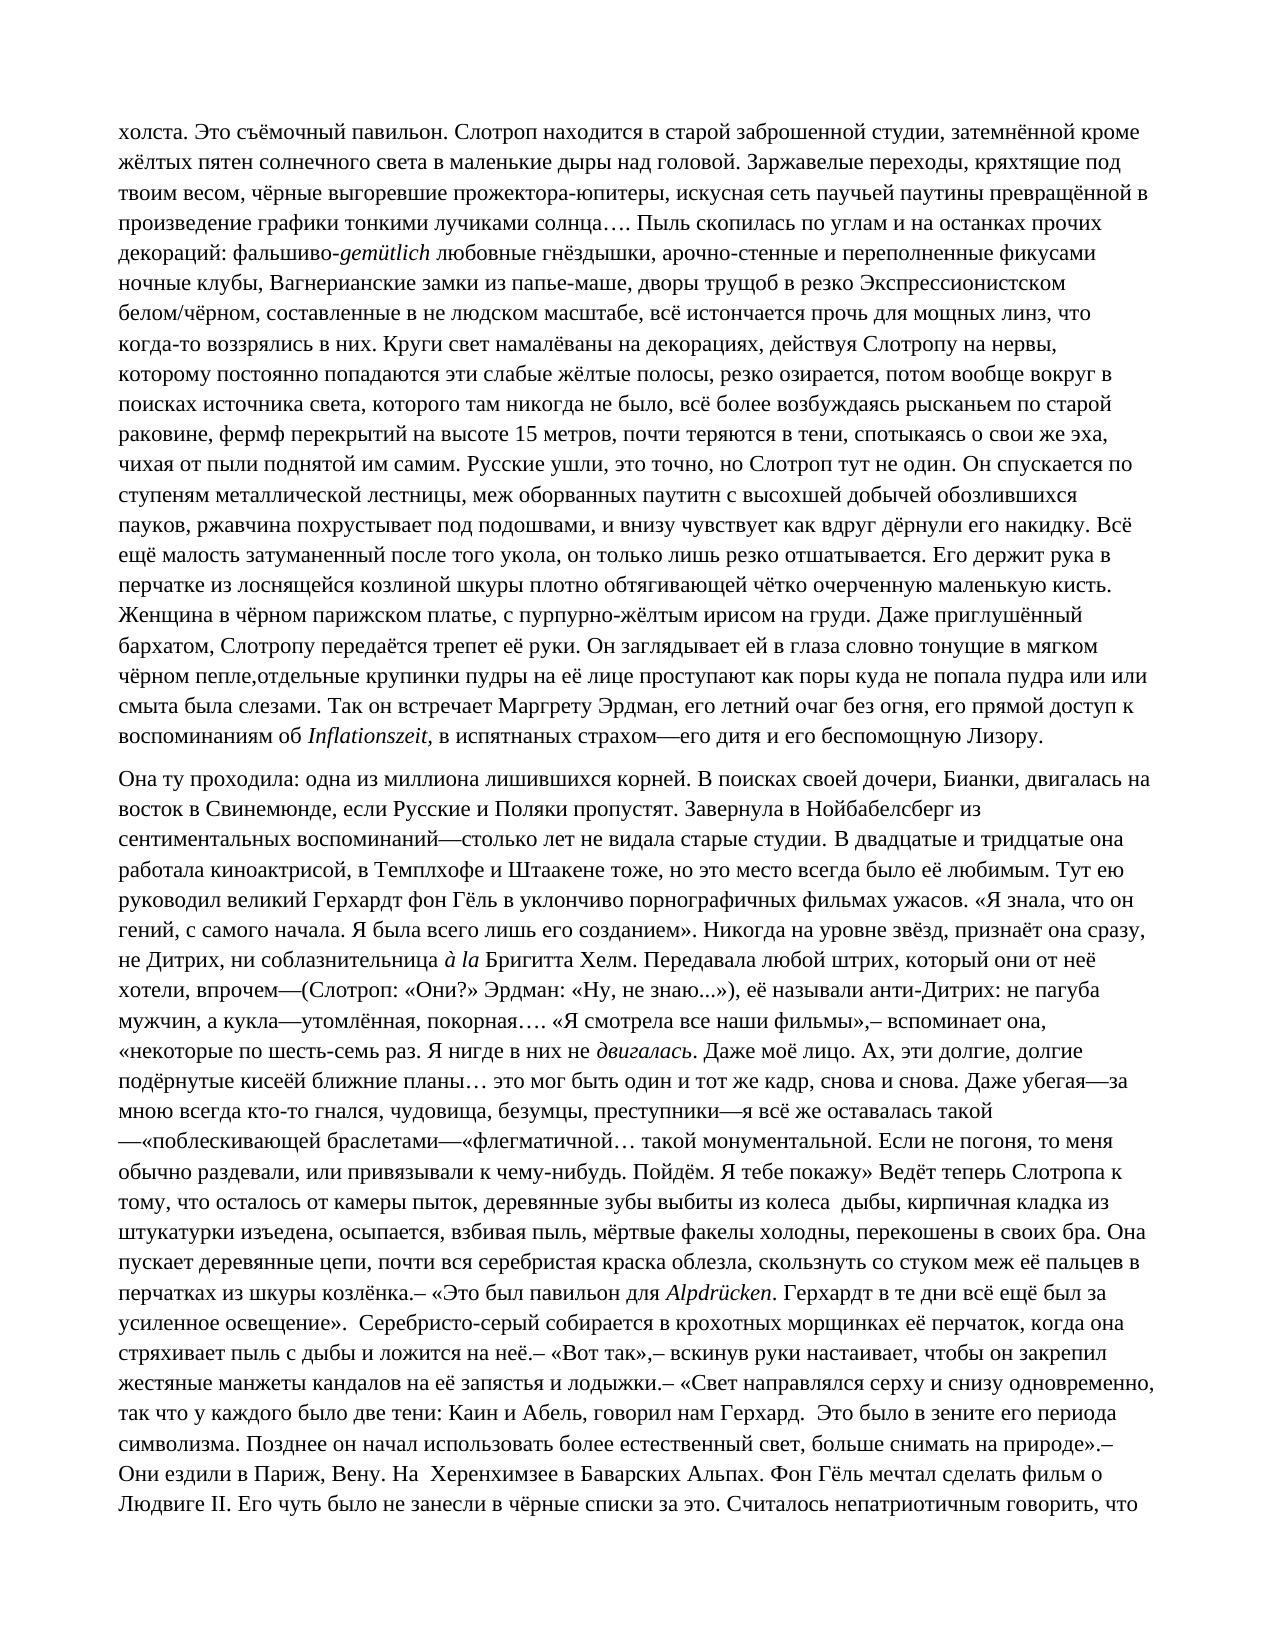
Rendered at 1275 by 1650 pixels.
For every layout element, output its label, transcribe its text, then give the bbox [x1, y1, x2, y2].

text холста. Это съёмочный павильон. Слотроп находится в старой заброшенной студии, затемнённой кроме жёлтых пятен солнечного света в маленькие дыры над головой. Заржавелые переходы, кряхтящие под твоим весом, чёрные выгоревшие прожектора-юпитеры, искусная сеть паучьей паутины превращённой в произведение графики тонкими лучиками солнца…. Пыль скопилась по углам и на останках прочих декораций: фальшиво-gemütlich любовные гнёздышки, арочно-стенные и переполненные фикусами ночные клубы, Вагнерианские замки из папье-маше, дворы трущоб в резко Экспрессионистском белом/чёрном, составленные в не людском масштабе, всё истончается прочь для мощных линз, что когда-то воззрялись в них. Круги свет намалёваны на декорациях, действуя Слотропу на нервы, которому постоянно попадаются эти слабые жёлтые полосы, резко озирается, потом вообще вокруг в поисках источника света, которого там никогда не было, всё более возбуждаясь рысканьем по старой раковине, фермф перекрытий на высоте 15 метров, почти теряются в тени, спотыкаясь о свои же эха, чихая от пыли поднятой им самим. Русские ушли, это точно, но Слотроп тут не один. Он спускается по ступеням металлической лестницы, меж оборванных паутитн с высохшей добычей обозлившихся пауков, ржавчина похрустывает под подошвами, и внизу чувствует как вдруг дёрнули его накидку. Всё ещё малость затуманенный после того укола, он только лишь резко отшатывается. Его держит рука в перчатке из лоснящейся козлиной шкуры плотно обтягивающей чётко очерченную маленькую кисть. Женщина в чёрном парижском платье, с пурпурно-жёлтым ирисом на груди. Даже приглушённый бархатом, Слотропу передаётся трепет её руки. Он заглядывает ей в глаза словно тонущие в мягком чёрном пепле,отдельные крупинки пудры на её лице проступают как поры куда не попала пудра или или смыта была слезами. Так он встречает Маргрету Эрдман, его летний очаг без огня, его прямой доступ к воспоминаниям об Inflationszeit, в испятнаных страхом—его дитя и его беспомощную Лизору. [118, 118, 1157, 749]
text Она ту проходила: одна из миллиона лишившихся корней. В поисках своей дочери, Бианки, двигалась на восток в Свинемюнде, если Русские и Поляки пропустят. Завернула в Нойбабелсберг из сентиментальных воспоминаний—столько лет не видала старые студии. В двадцатые и тридцатые она работала киноактрисой, в Темплхофе и Штаакене тоже, но это место всегда было её любимым. Тут ею руководил великий Герхардт фон Гёль в уклончиво порнографичных фильмах ужасов. «Я знала, что он гений, с самого начала. Я была всего лишь его созданием». Никогда на уровне звёзд, признаёт она сразу, не Дитрих, ни соблазнительница à la Бригитта Хелм. Передавала любой штрих, который они от неё хотели, впрочем—(Слотроп: «Они?» Эрдман: «Ну, не знаю...»), её называли анти-Дитрих: не пагуба мужчин, а кукла—утомлённая, покорная…. «Я смотрела все наши фильмы»,– вспоминает она, «некоторые по шесть-семь раз. Я нигде в них не двигалась. Даже моё лицо. Ах, эти долгие, долгие подёрнутые кисеёй ближние планы… это мог быть один и тот же кадр, снова и снова. Даже убегая—за мною всегда кто-то гнался, чудовища, безумцы, преступники—я всё же оставалась такой—«поблескивающей браслетами—«флегматичной… такой монументальной. Если не погоня, то меня обычно раздевали, или привязывали к чему-нибудь. Пойдём. Я тебе покажу» Ведёт теперь Слотропа к тому, что осталось от камеры пыток, деревянные зубы выбиты из колеса дыбы, кирпичная кладка из штукатурки изъедена, осыпается, взбивая пыль, мёртвые факелы холодны, перекошены в своих бра. Она пускает деревянные цепи, почти вся серебристая краска облезла, скользнуть со стуком меж её пальцев в перчатках из шкуры козлёнка.– «Это был павильон для Alpdrücken. Герхардт в те дни всё ещё был за усиленное освещение». Серебристо-серый собирается в крохотных морщинках её перчаток, когда она стряхивает пыль с дыбы и ложится на неё.– «Вот так»,– вскинув руки настаивает, чтобы он закрепил жестяные манжеты кандалов на её запястья и лодыжки.– «Свет направлялся серху и снизу одновременно, так что у каждого было две тени: Каин и Абель, говорил нам Герхард. Это было в зените его периода символизма. Позднее он начал использовать более естественный свет, больше снимать на природе».– Они ездили в Париж, Вену. На Херенхимзее в Баварских Альпах. Фон Гёль мечтал сделать фильм о Людвиге II. Его чуть было не занесли в чёрные списки за это. Считалось непатриотичным говорить, что [118, 765, 1157, 1516]
